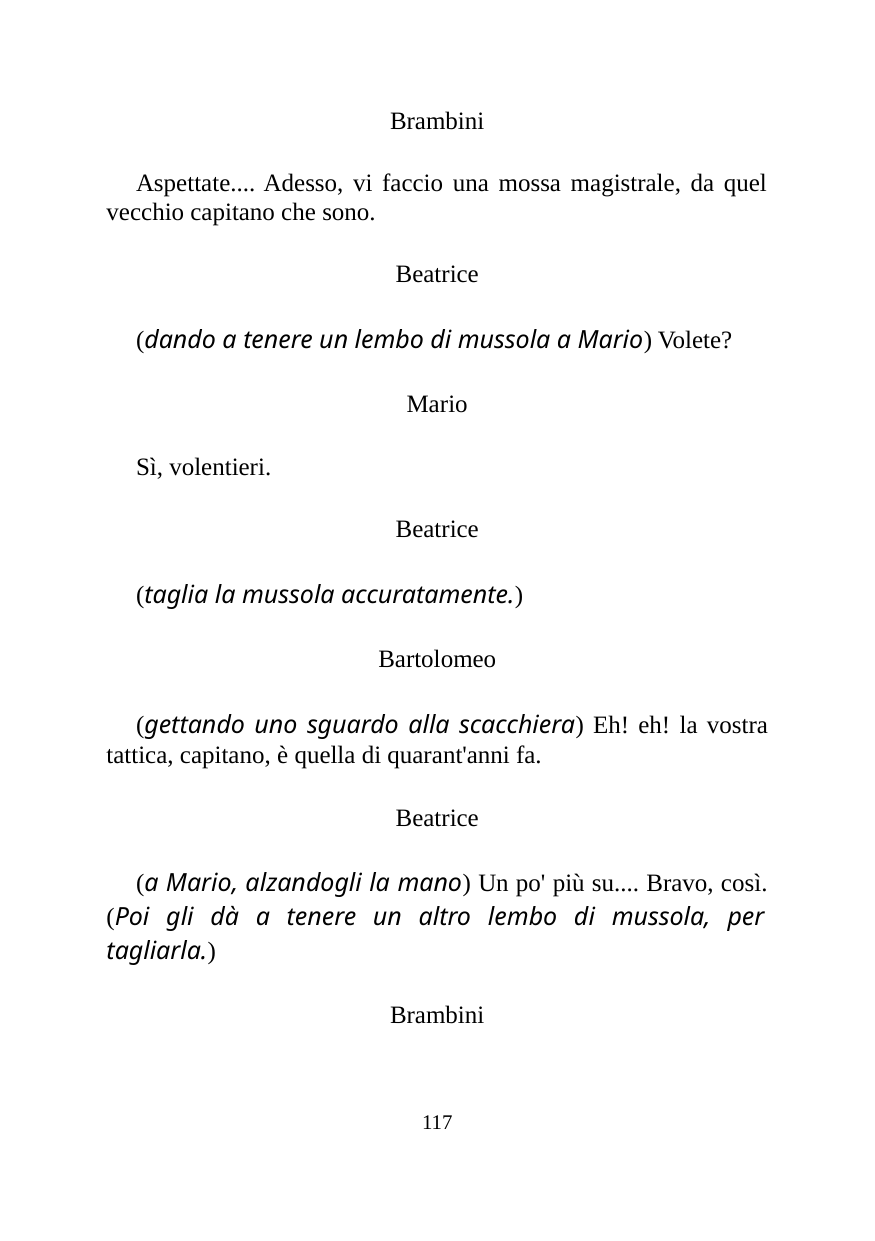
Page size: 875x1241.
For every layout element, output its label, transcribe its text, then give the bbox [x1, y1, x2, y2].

text Brambini [106, 1001, 768, 1029]
text Brambini [106, 106, 768, 135]
text (a Mario, alzandogli la mano) Un po' più su.... Bravo, così. (Poi gli dà a tenere un altro lembo di mussola, per tagliarla.) [106, 865, 768, 967]
text Beatrice [106, 803, 768, 831]
text Sì, volentieri. [106, 452, 768, 481]
text Mario [106, 389, 768, 418]
text Beatrice [106, 514, 768, 543]
text (dando a tenere un lembo di mussola a Mario) Volete? [106, 322, 768, 356]
text (gettando uno sguardo alla scacchiera) Eh! eh! la vostra tattica, capitano, è quella di quarant'anni fa. [106, 706, 768, 769]
text (taglia la mussola accuratamente.) [106, 576, 768, 610]
text Bartolomeo [106, 644, 768, 673]
text Beatrice [106, 259, 768, 288]
text Aspettate.... Adesso, vi faccio una mossa magistrale, da quel vecchio capitano che sono. [106, 168, 768, 226]
